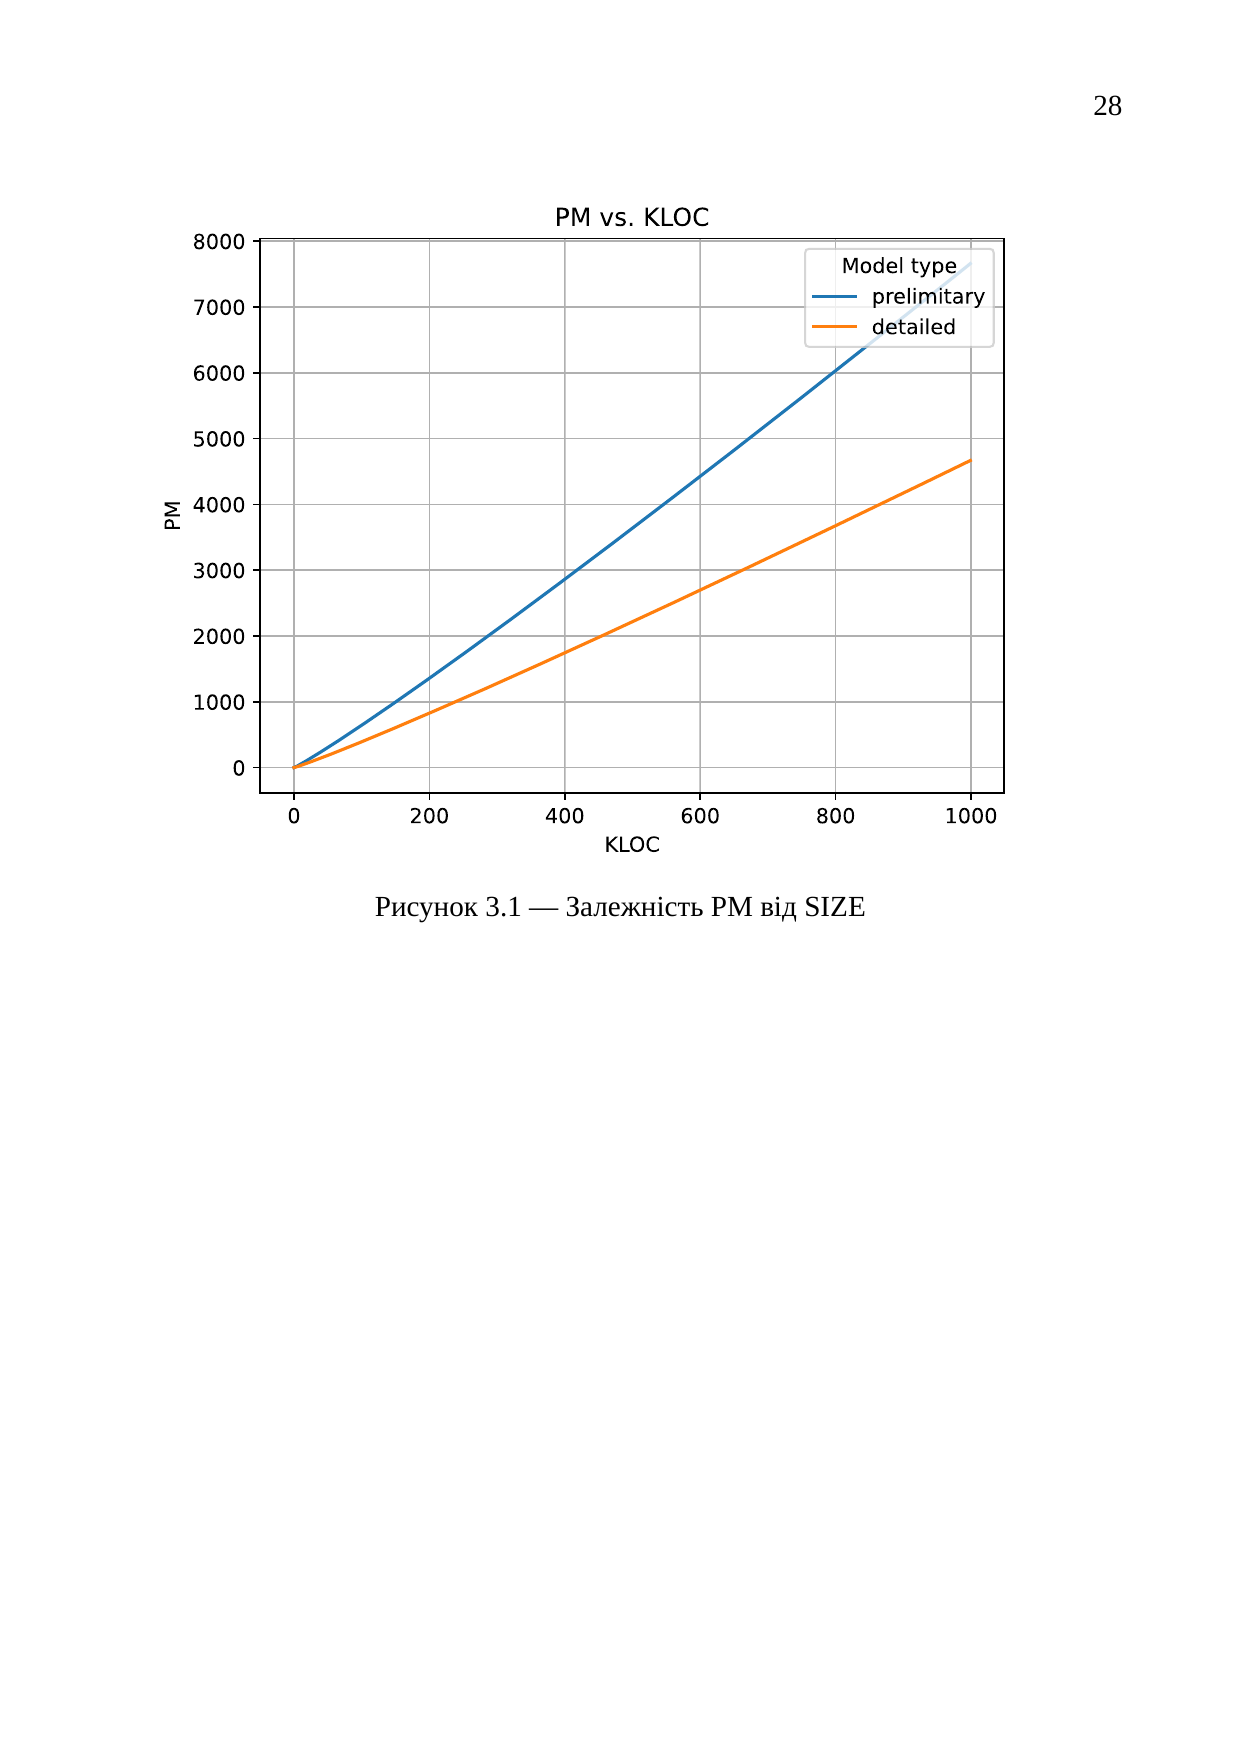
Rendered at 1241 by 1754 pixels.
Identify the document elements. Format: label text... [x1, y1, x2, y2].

text Рисунок 3.1 — Залежність PM від SIZE [139, 151, 1101, 923]
